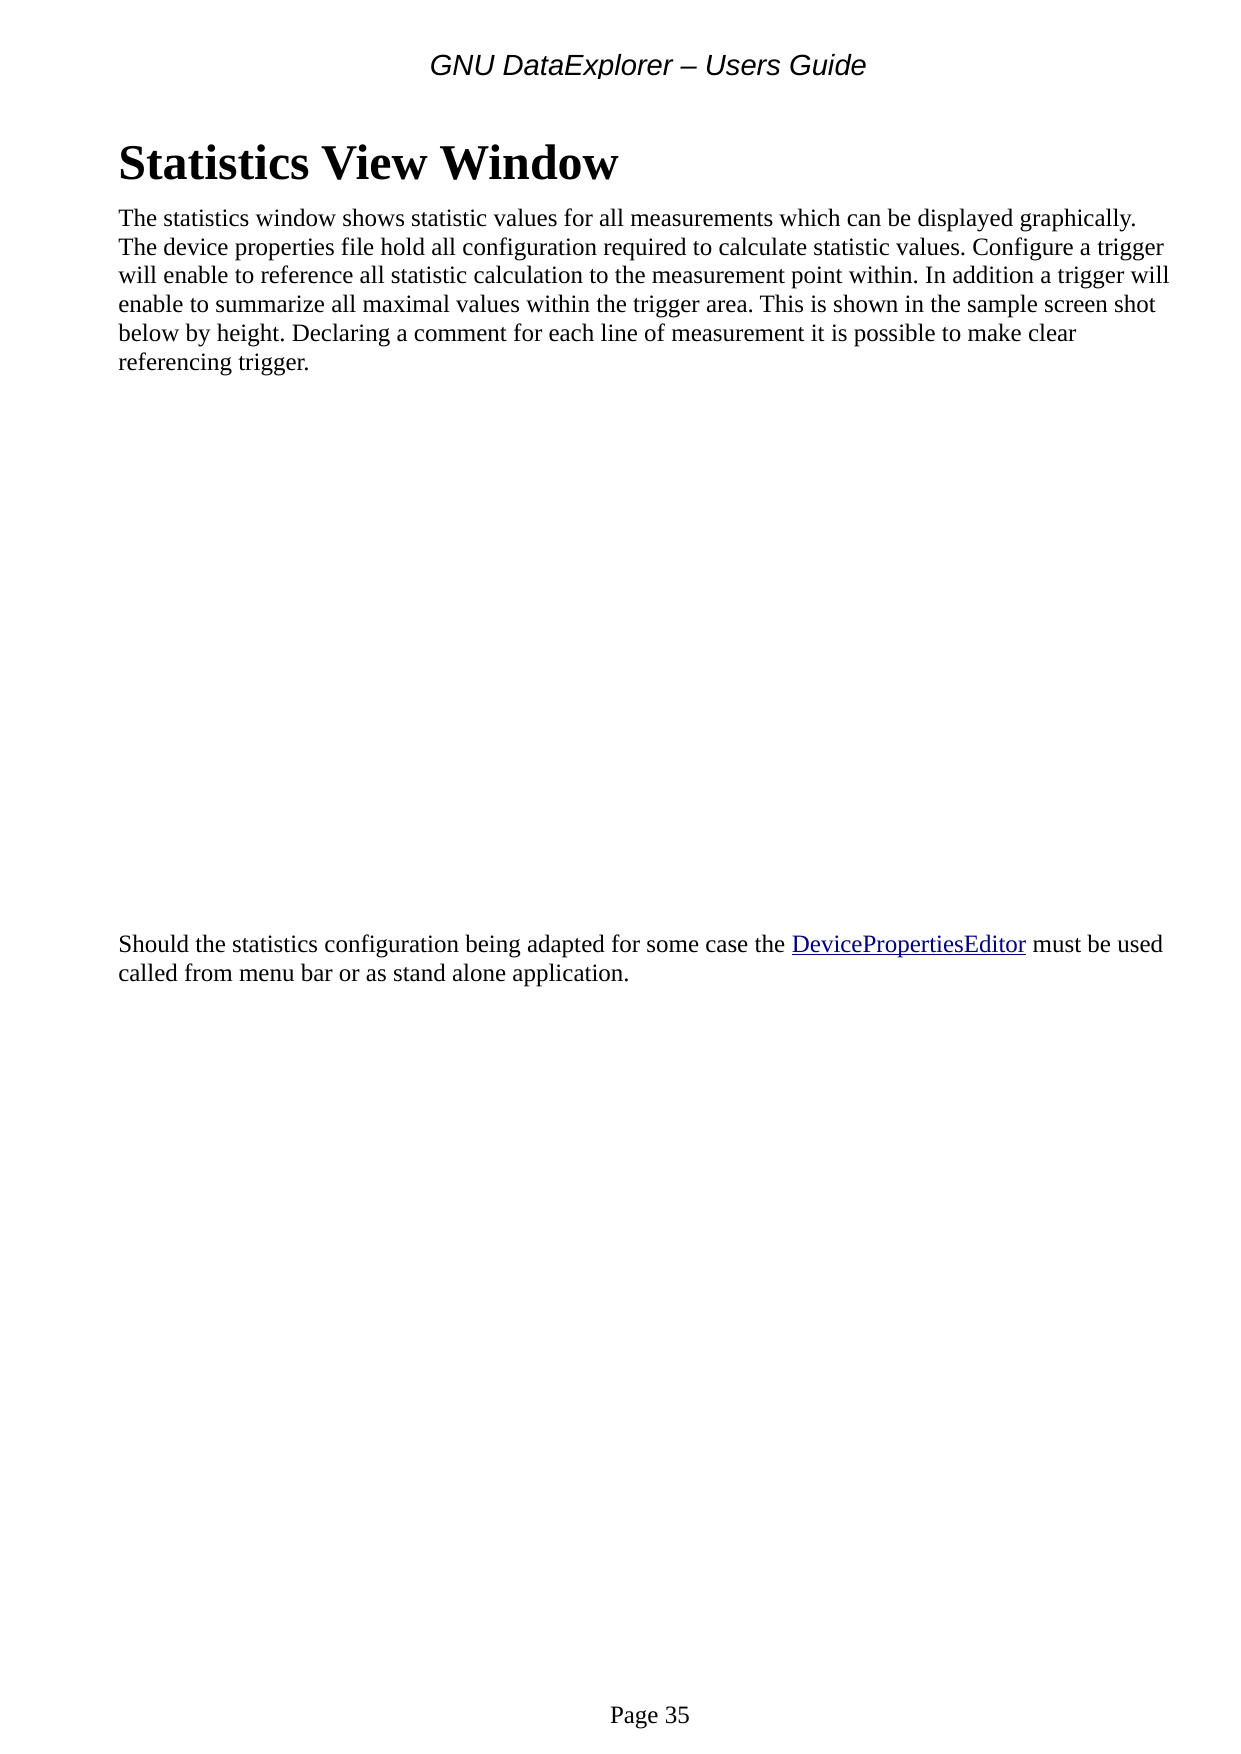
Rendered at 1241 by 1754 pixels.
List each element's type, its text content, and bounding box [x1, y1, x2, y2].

subtitle Statistics View Window [118, 133, 1181, 190]
text The statistics window shows statistic values for all measurements which can be displayed graphically. The device properties file hold all configuration required to calculate statistic values. Configure a trigger will enable to reference all statistic calculation to the measurement point within. In addition a trigger will enable to summarize all maximal values within the trigger area. This is shown in the sample screen shot below by height. Declaring a comment for each line of measurement it is possible to make clear referencing trigger. [118, 203, 1181, 375]
text Should the statistics configuration being adapted for some case the DevicePropertiesEditor must be used called from menu bar or as stand alone application. [118, 929, 1181, 986]
